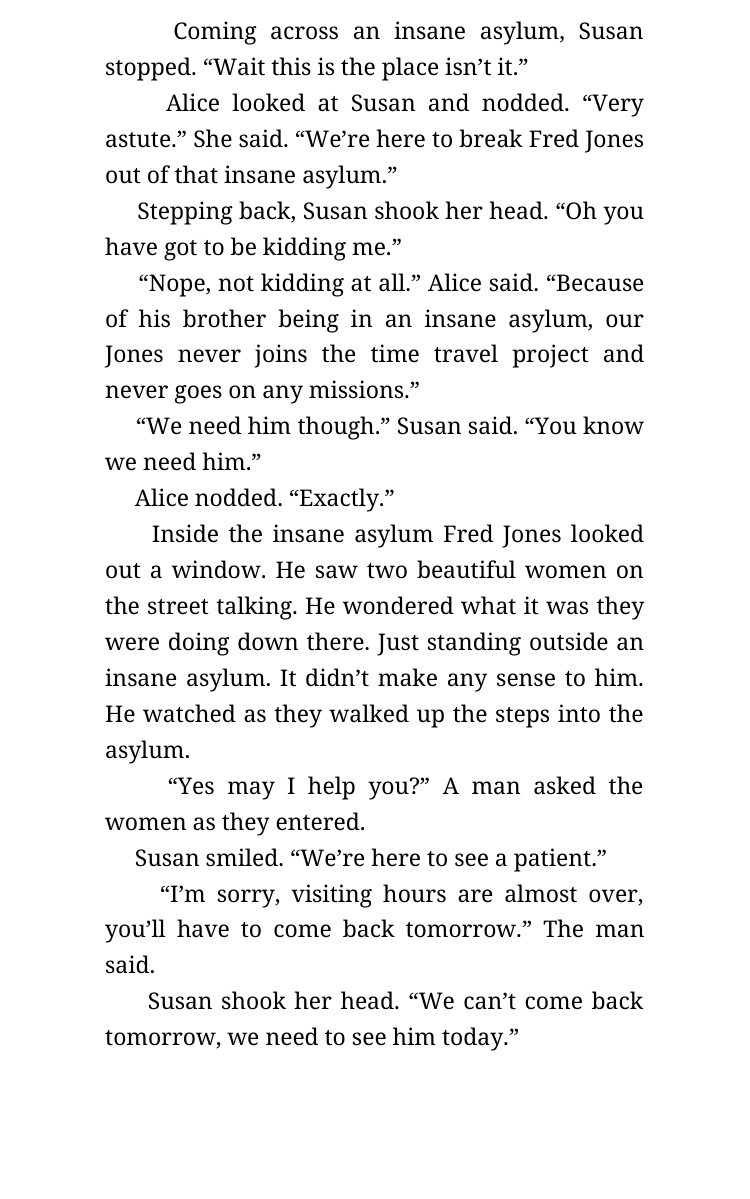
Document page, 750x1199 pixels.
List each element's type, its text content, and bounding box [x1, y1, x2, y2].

text Alice looked at Susan and nodded. “Very astute.” She said. “We’re here to break Fred Jones out of that insane asylum.” [105, 87, 645, 190]
text Stepping back, Susan shook her head. “Oh you have got to be kidding me.” [105, 195, 645, 262]
text “Yes may I help you?” A man asked the women as they entered. [105, 770, 645, 837]
text Coming across an insane asylum, Susan stopped. “Wait this is the place isn’t it.” [105, 15, 645, 82]
text “Nope, not kidding at all.” Alice said. “Because of his brother being in an insane asylum, our Jones never joins the time travel project and never goes on any missions.” [105, 267, 645, 406]
text Inside the insane asylum Fred Jones looked out a window. He saw two beautiful women on the street talking. He wondered what it was they were doing down there. Just standing outside an insane asylum. It didn’t make any sense to him. He watched as they walked up the steps into the asylum. [105, 518, 645, 765]
text Susan smiled. “We’re here to see a patient.” [105, 842, 645, 873]
text “I’m sorry, visiting hours are almost over, you’ll have to come back tomorrow.” The man said. [105, 877, 645, 981]
text Alice nodded. “Exactly.” [105, 482, 645, 513]
text “We need him though.” Susan said. “You know we need him.” [105, 410, 645, 477]
text Susan shook her head. “We can’t come back tomorrow, we need to see him today.” [105, 985, 645, 1052]
